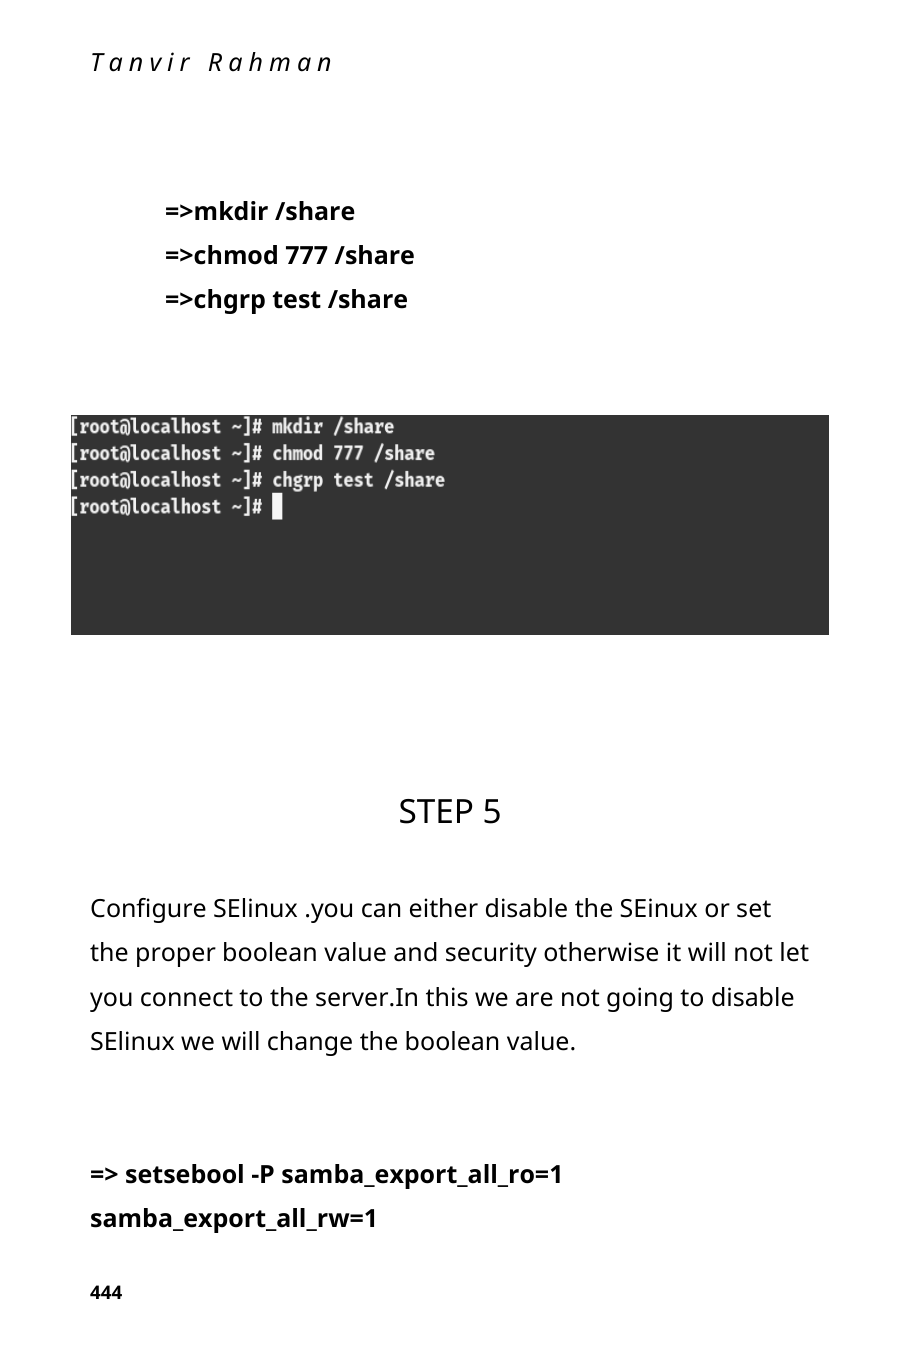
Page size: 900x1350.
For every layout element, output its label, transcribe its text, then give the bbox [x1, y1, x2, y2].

text => setsebool -P samba_export_all_ro=1 samba_export_all_rw=1 [90, 1156, 810, 1235]
text Configure SElinux .you can either disable the SEinux or set the proper boolean value and security otherwise it will not let you connect to the server.In this we are not going to disable SElinux we will change the boolean value. [90, 891, 810, 1058]
picture [71, 415, 829, 635]
text =>chgrp test /share [90, 282, 810, 316]
text =>mkdir /share [90, 193, 810, 228]
text STEP 5 [90, 788, 810, 833]
text =>chmod 777 /share [90, 238, 810, 272]
